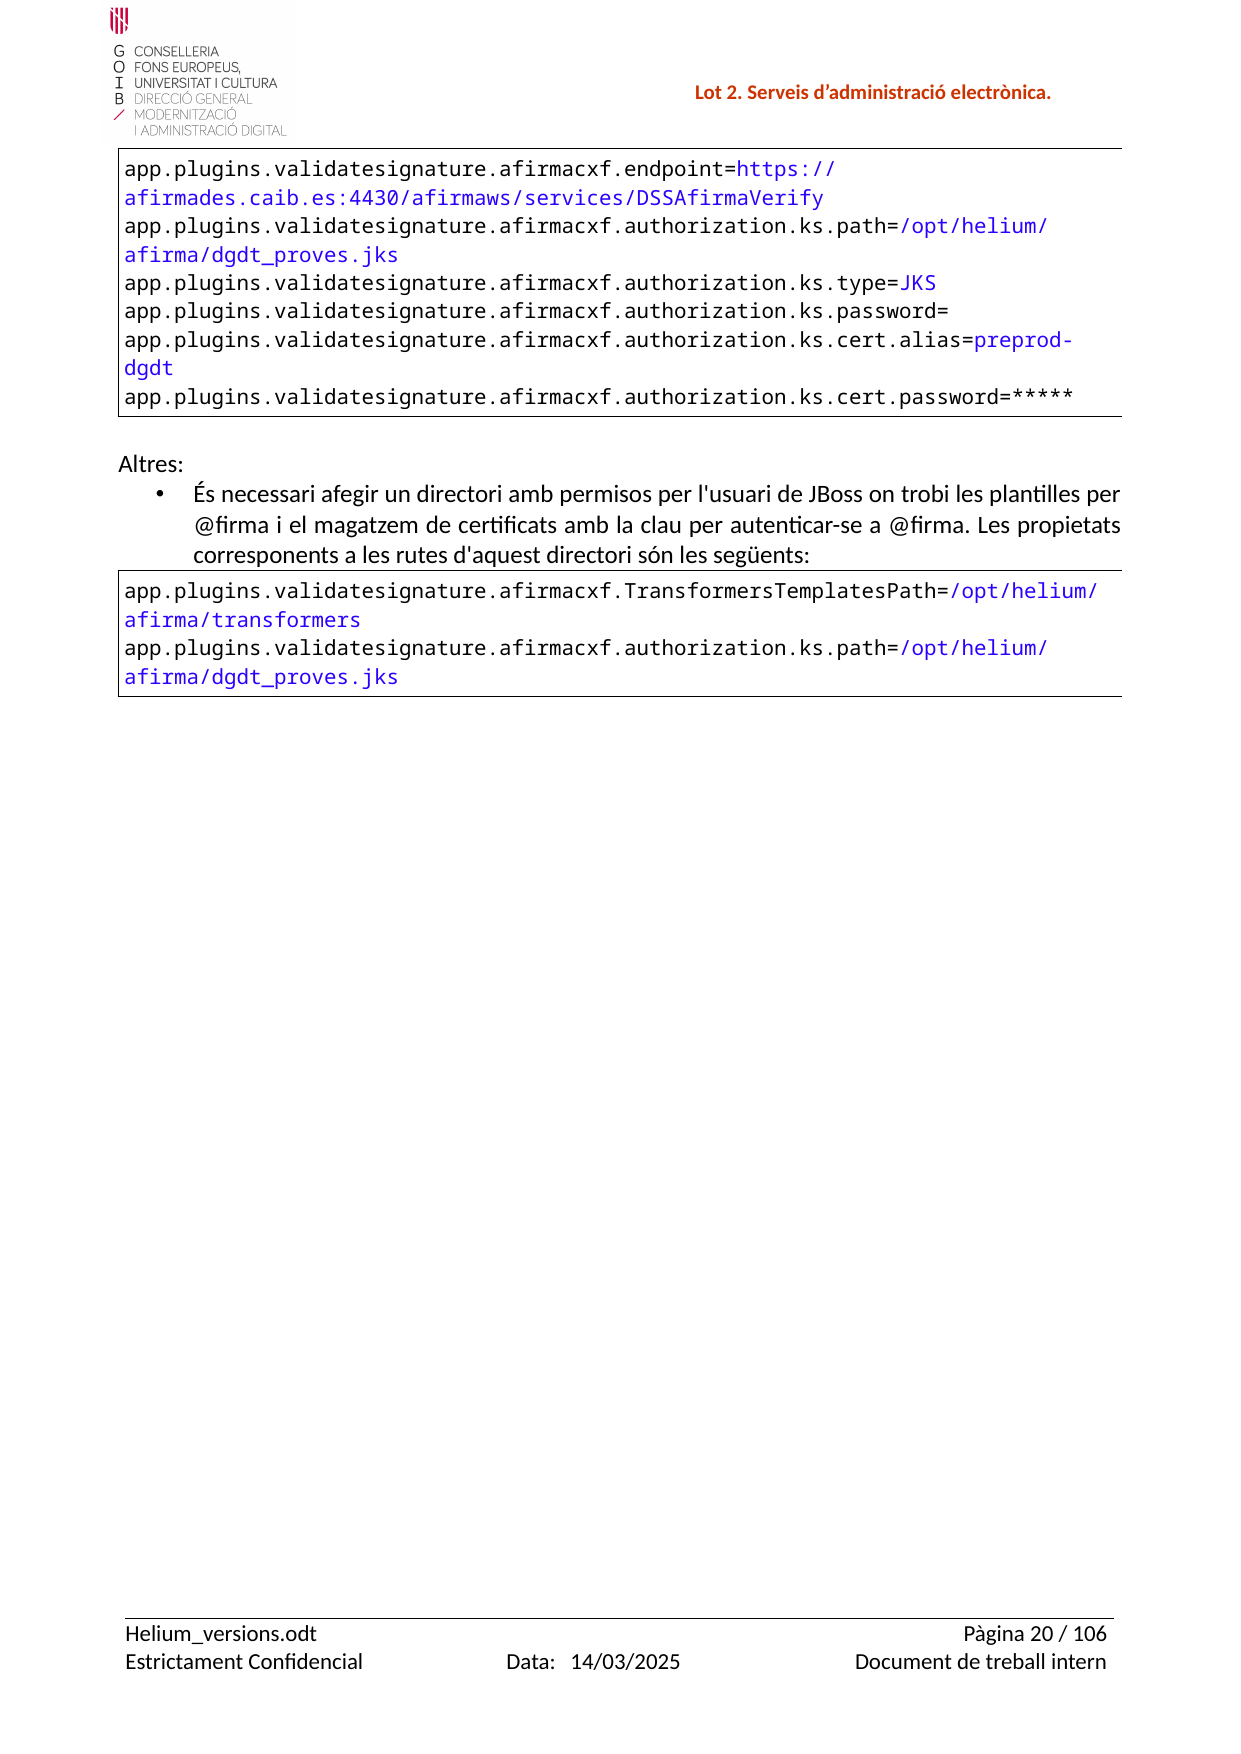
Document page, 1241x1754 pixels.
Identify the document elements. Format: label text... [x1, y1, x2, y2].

list És necessari afegir un directori amb permisos per l'usuari de JBoss on trobi les plantilles per @firma i el magatzem de certificats amb la clau per autenticar-se a @firma. Les propietats corresponents a les rutes d'aquest directori són les següents: [156, 478, 1122, 570]
picture [100, 0, 297, 144]
table_header app.plugins.validatesignature.afirmacxf.endpoint=https://afirmades.caib.es:4430/afirmaws/services/DSSAfirmaVerify app.plugins.validatesignature.afirmacxf.authorization.ks.path=/opt/helium/afirma/dgdt_proves.jks app.plugins.validatesignature.afirmacxf.authorization.ks.type=JKS app.plugins.validatesignature.afirmacxf.authorization.ks.password= app.plugins.validatesignature.afirmacxf.authorization.ks.cert.alias=preprod-dgdt app.plugins.validatesignature.afirmacxf.authorization.ks.cert.password=***** [119, 149, 1122, 416]
text Altres: [118, 448, 1122, 478]
table_header app.plugins.validatesignature.afirmacxf.TransformersTemplatesPath=/opt/helium/afirma/transformers app.plugins.validatesignature.afirmacxf.authorization.ks.path=/opt/helium/afirma/dgdt_proves.jks [119, 571, 1122, 696]
